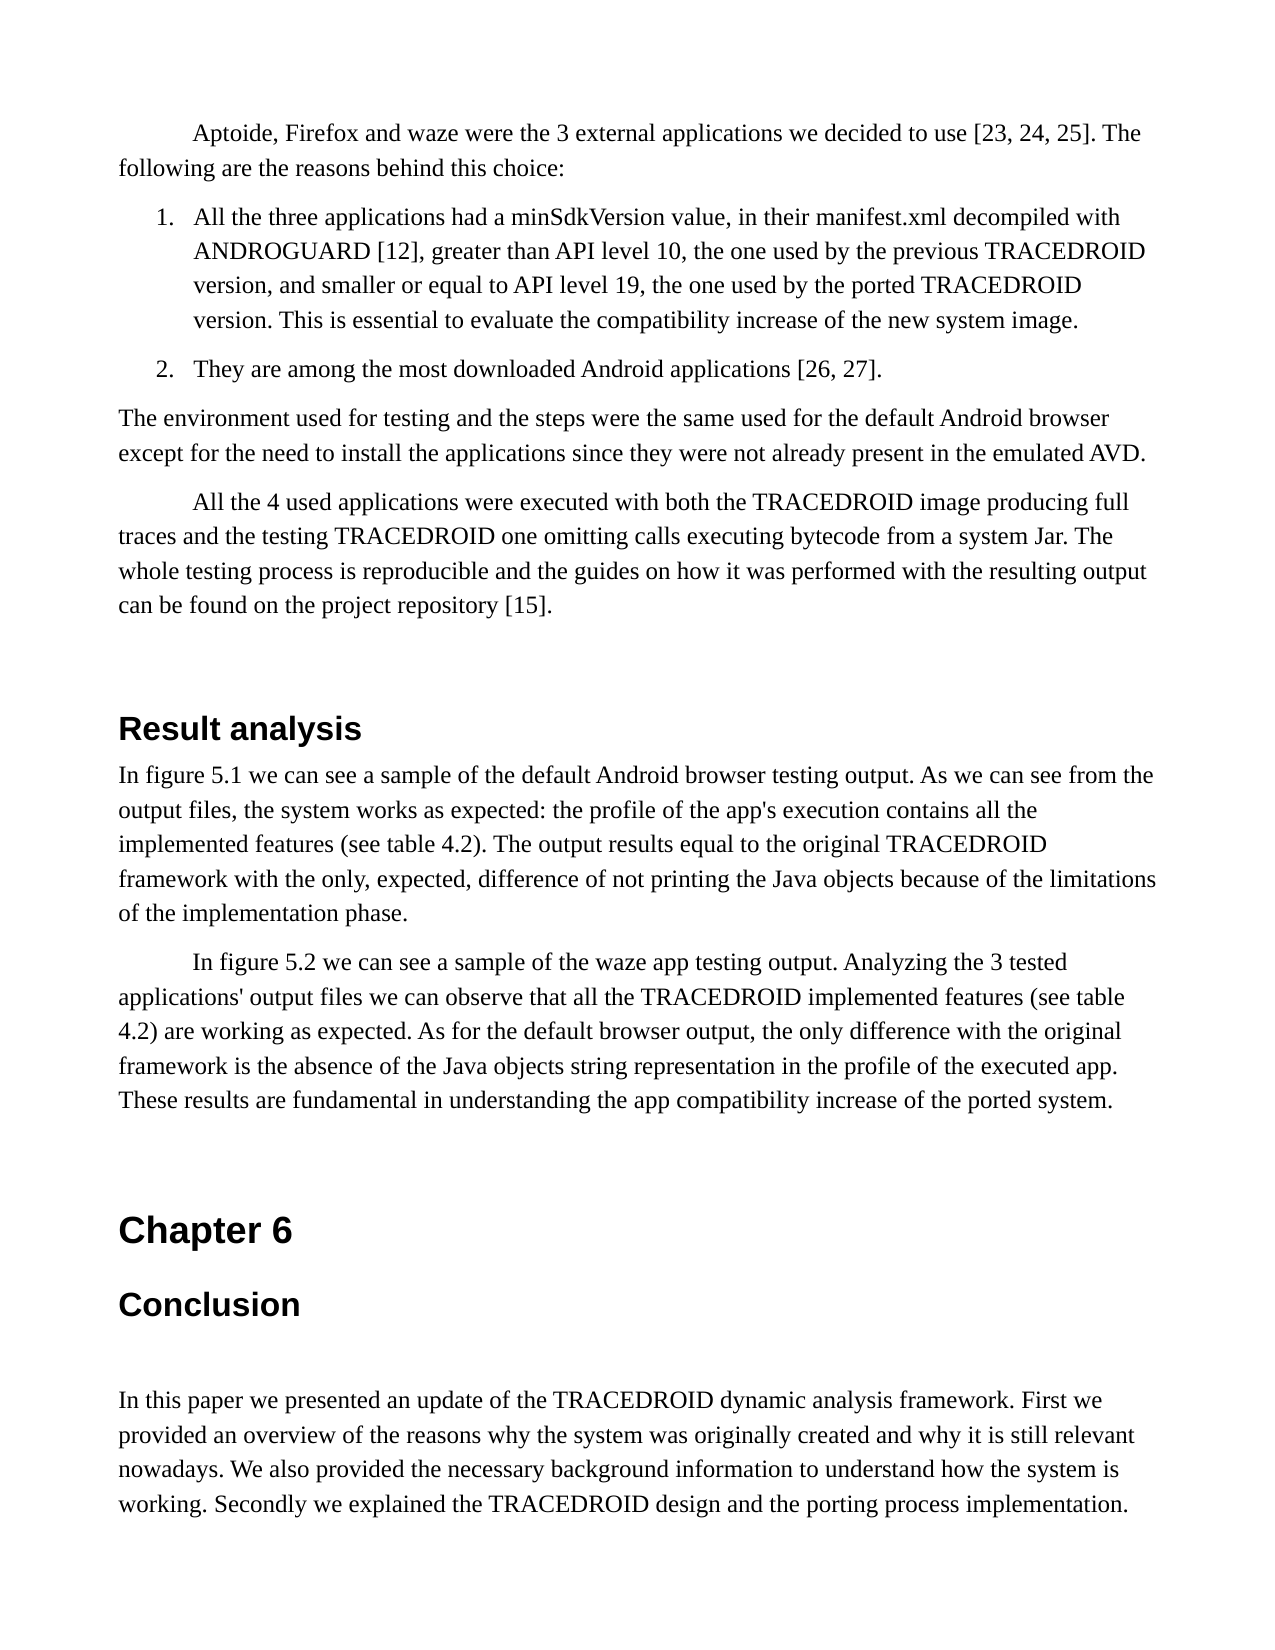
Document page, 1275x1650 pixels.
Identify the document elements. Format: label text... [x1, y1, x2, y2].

list All the three applications had a minSdkVersion value, in their manifest.xml decompiled with ANDROGUARD [12], greater than API level 10, the one used by the previous TRACEDROID version, and smaller or equal to API level 19, the one used by the ported TRACEDROID version. This is essential to evaluate the compatibility increase of the new system image. [156, 202, 1157, 334]
text In figure 5.2 we can see a sample of the waze app testing output. Analyzing the 3 tested applications' output files we can observe that all the TRACEDROID implemented features (see table 4.2) are working as expected. As for the default browser output, the only difference with the original framework is the absence of the Java objects string representation in the profile of the executed app. These results are fundamental in understanding the app compatibility increase of the ported system. [118, 947, 1157, 1114]
subtitle Result analysis [118, 709, 1157, 748]
text In figure 5.1 we can see a sample of the default Android browser testing output. As we can see from the output files, the system works as expected: the profile of the app's execution contains all the implemented features (see table 4.2). The output results equal to the original TRACEDROID framework with the only, expected, difference of not printing the Java objects because of the limitations of the implementation phase. [118, 760, 1157, 927]
list They are among the most downloaded Android applications [26, 27]. [156, 354, 1157, 383]
text In this paper we presented an update of the TRACEDROID dynamic analysis framework. First we provided an overview of the reasons why the system was originally created and why it is still relevant nowadays. We also provided the necessary background information to understand how the system is working. Secondly we explained the TRACEDROID design and the porting process implementation. [118, 1386, 1157, 1518]
text All the 4 used applications were executed with both the TRACEDROID image producing full traces and the testing TRACEDROID one omitting calls executing bytecode from a system Jar. The whole testing process is reproducible and the guides on how it was performed with the resulting output can be found on the project repository [15]. [118, 487, 1157, 619]
text Aptoide, Firefox and waze were the 3 external applications we decided to use [23, 24, 25]. The following are the reasons behind this choice: [118, 118, 1157, 181]
text The environment used for testing and the steps were the same used for the default Android browser except for the need to install the applications since they were not already present in the emulated AVD. [118, 403, 1157, 466]
subtitle Chapter 6 [118, 1208, 1157, 1252]
subtitle Conclusion [118, 1285, 1157, 1324]
